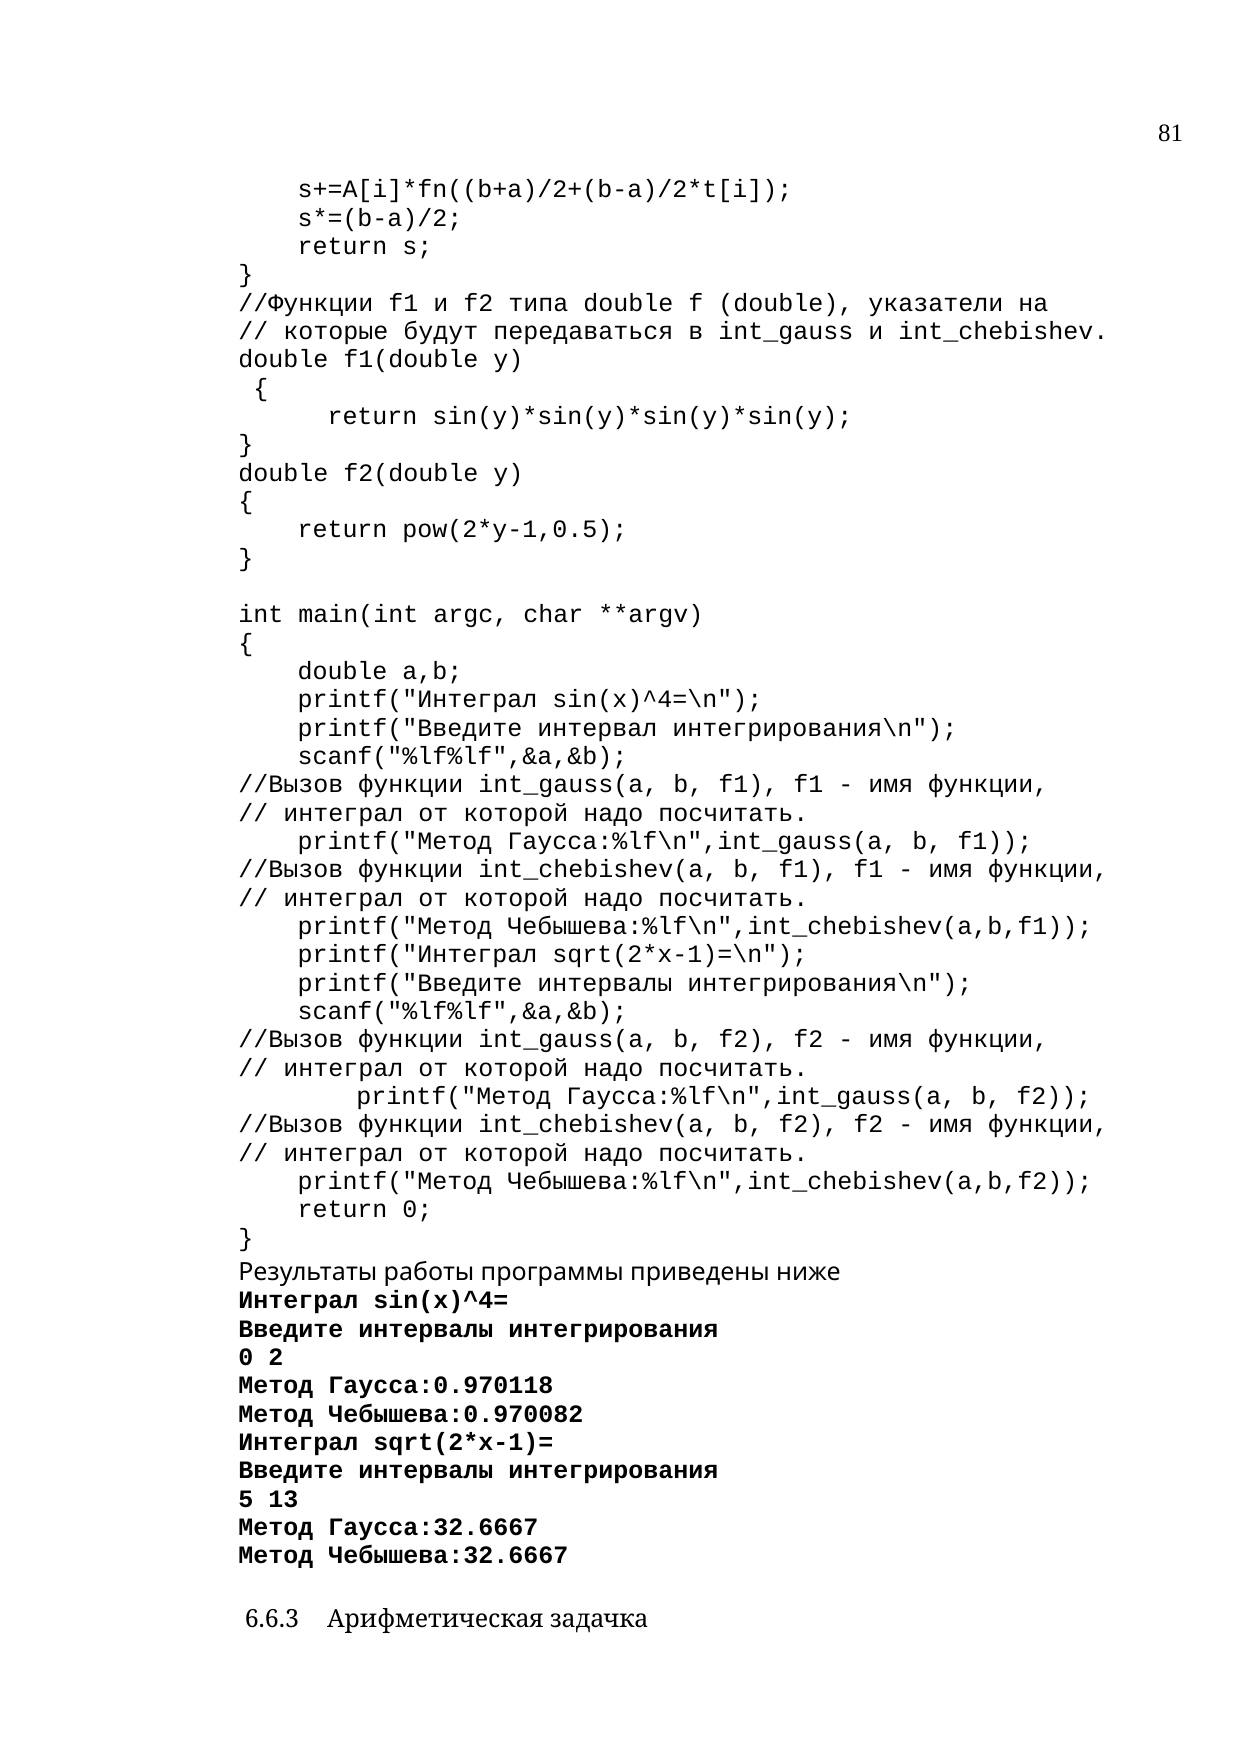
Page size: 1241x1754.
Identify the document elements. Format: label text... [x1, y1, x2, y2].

text return sin(y)*sin(y)*sin(y)*sin(y); [238, 404, 1121, 432]
text scanf("%lf%lf",&a,&b); [238, 999, 1121, 1027]
text } [238, 545, 1121, 574]
text // интеграл от которой надо посчитать. [238, 800, 1121, 829]
text scanf("%lf%lf",&a,&b); [238, 744, 1121, 772]
text //Вызов функции int_chebishev(a, b, f1), f1 - имя функции, [238, 857, 1121, 885]
text Введите интервалы интегрирования [238, 1458, 1121, 1486]
text printf("Интеграл sqrt(2*x-1)=\n"); [238, 942, 1121, 970]
text printf("Введите интервал интегрирования\n"); [238, 715, 1121, 744]
text Интеграл sin(x)^4= [238, 1288, 1121, 1316]
text } [238, 1225, 1121, 1254]
text // которые будут передаваться в int_gauss и int_chebishev. [238, 319, 1121, 347]
text return pow(2*y-1,0.5); [238, 517, 1121, 545]
text { [238, 630, 1121, 659]
text Метод Чебышева:32.6667 [238, 1543, 1121, 1571]
text printf("Метод Гаусса:%lf\n",int_gauss(a, b, f1)); [238, 829, 1121, 857]
text printf("Метод Чебышева:%lf\n",int_chebishev(a,b,f1)); [238, 914, 1121, 942]
text printf("Интеграл sin(x)^4=\n"); [238, 687, 1121, 715]
text 5 13 [238, 1486, 1121, 1514]
text Метод Чебышева:0.970082 [238, 1401, 1121, 1429]
text Интеграл sqrt(2*x-1)= [238, 1429, 1121, 1458]
text } [238, 432, 1121, 460]
text 0 2 [238, 1344, 1121, 1373]
text printf("Введите интервалы интегрирования\n"); [238, 970, 1121, 999]
text printf("Метод Чебышева:%lf\n",int_chebishev(a,b,f2)); [238, 1169, 1121, 1197]
text Метод Гаусса:32.6667 [238, 1514, 1121, 1543]
text double f1(double y) [238, 347, 1121, 375]
text Введите интервалы интегрирования [238, 1316, 1121, 1344]
text // интеграл от которой надо посчитать. [238, 885, 1121, 914]
text printf("Метод Гаусса:%lf\n",int_gauss(a, b, f2)); [238, 1084, 1121, 1112]
text int main(int argc, char **argv) [238, 602, 1121, 630]
text double a,b; [238, 659, 1121, 687]
text return 0; [238, 1197, 1121, 1225]
text return s; [238, 234, 1121, 262]
text { [238, 375, 1121, 404]
text Результаты работы программы приведены ниже [179, 1254, 1121, 1288]
text // интеграл от которой надо посчитать. [238, 1055, 1121, 1084]
text //Вызов функции int_gauss(a, b, f1), f1 - имя функции, [238, 772, 1121, 800]
text //Вызов функции int_gauss(a, b, f2), f2 - имя функции, [238, 1027, 1121, 1055]
text s*=(b-a)/2; [238, 205, 1121, 234]
text { [238, 489, 1121, 517]
text s+=A[i]*fn((b+a)/2+(b-a)/2*t[i]); [238, 177, 1121, 205]
text Метод Гаусса:0.970118 [238, 1373, 1121, 1401]
text //Вызов функции int_chebishev(a, b, f2), f2 - имя функции, [238, 1112, 1121, 1140]
text // интеграл от которой надо посчитать. [238, 1140, 1121, 1169]
text //Функции f1 и f2 типа double f (double), указатели на [238, 290, 1121, 319]
text } [238, 262, 1121, 290]
subtitle Арифметическая задачка [179, 1601, 1121, 1635]
text double f2(double y) [238, 460, 1121, 489]
